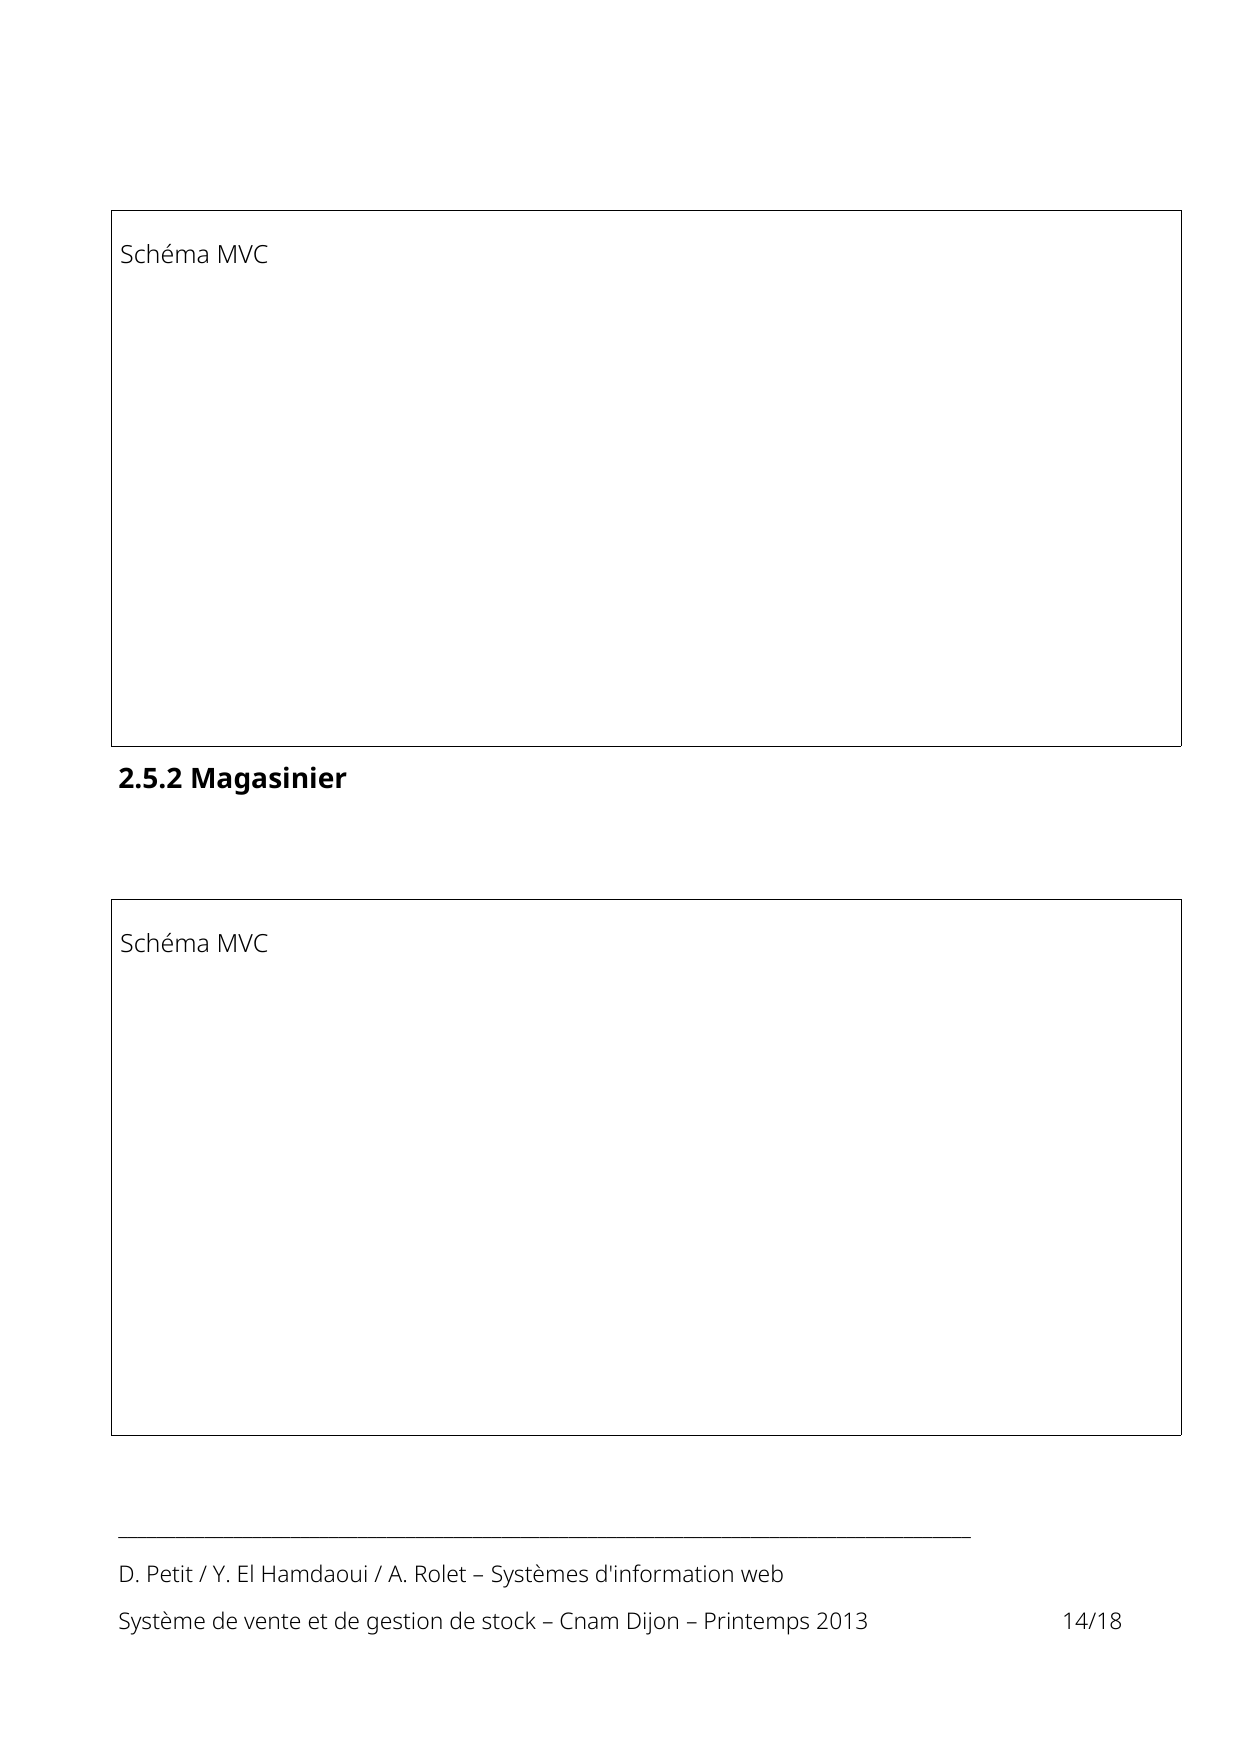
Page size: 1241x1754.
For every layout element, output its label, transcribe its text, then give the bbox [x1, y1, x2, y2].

text Schéma MVC [120, 926, 1172, 960]
subtitle Magasinier [118, 747, 1122, 797]
text Schéma MVC [120, 237, 1172, 271]
subtitle [118, 177, 1122, 210]
